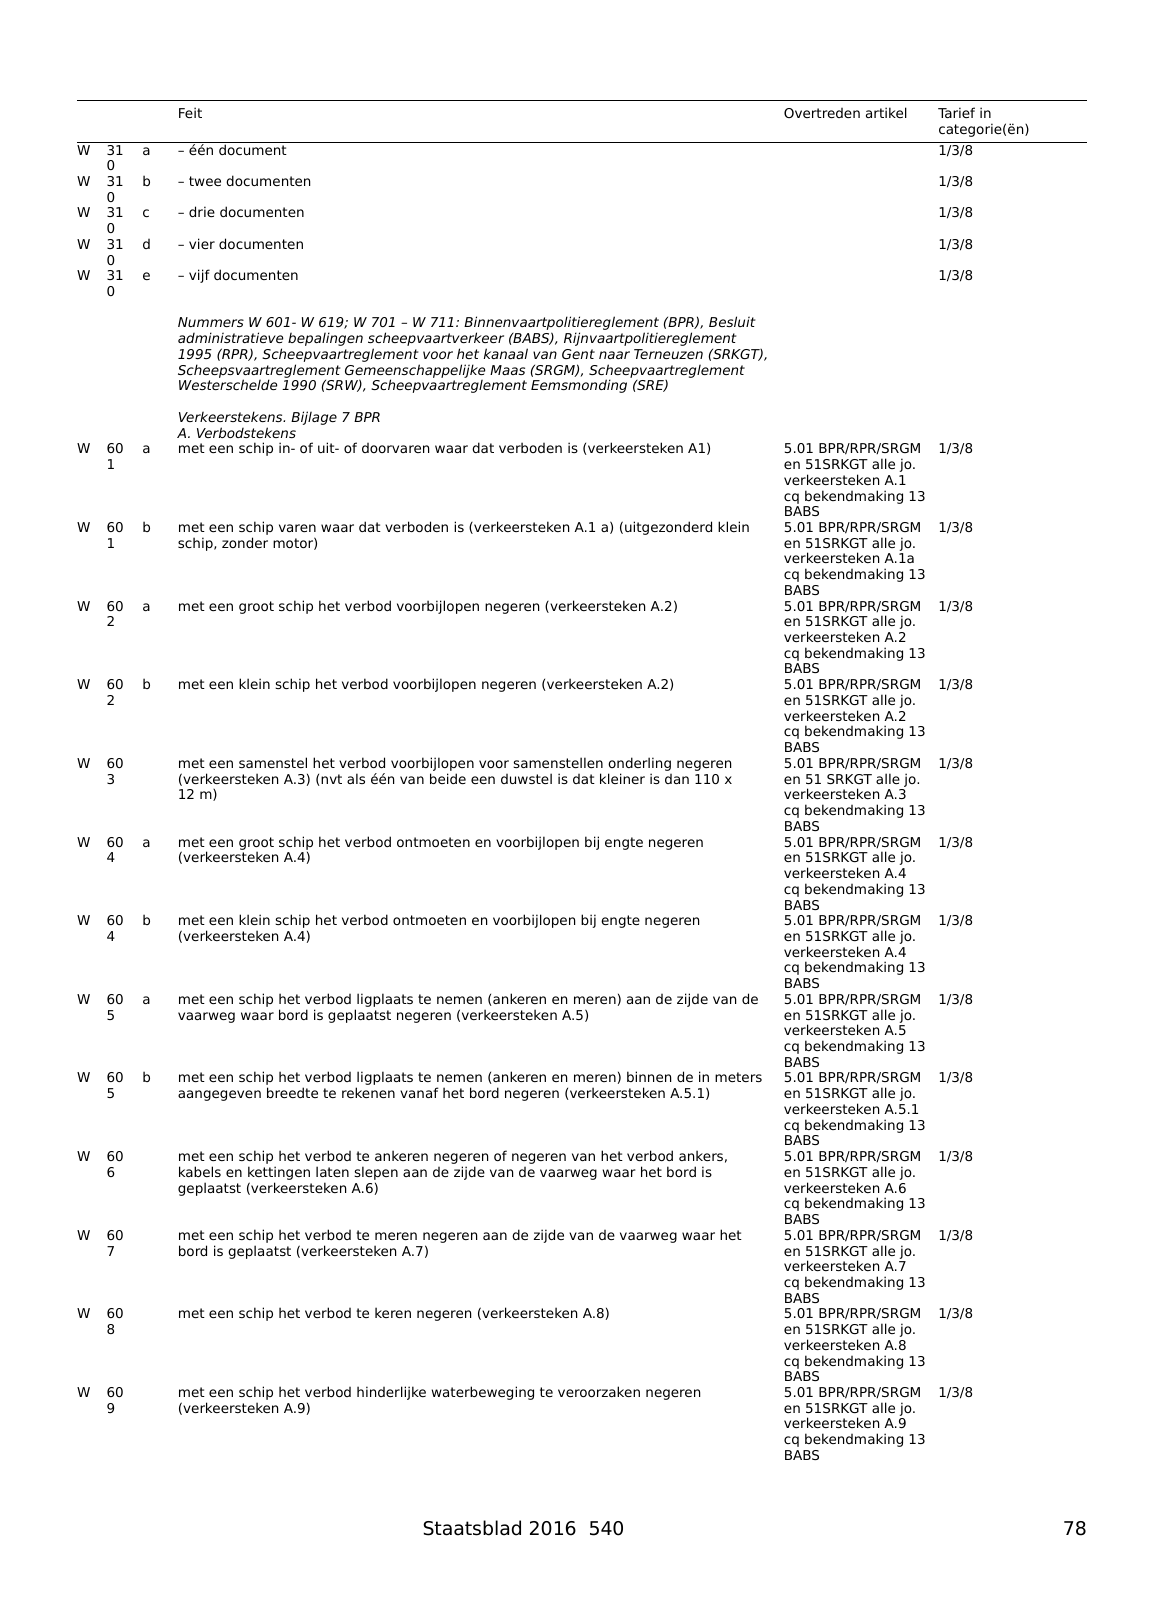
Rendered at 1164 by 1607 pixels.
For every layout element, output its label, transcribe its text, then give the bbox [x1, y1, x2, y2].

table_header Feit [172, 101, 778, 142]
table_header Tarief in categorie(ën) [932, 101, 1087, 142]
table_header [101, 101, 136, 142]
table_header [77, 101, 101, 142]
table_header Overtreden artikel [778, 101, 932, 142]
table_header [136, 101, 172, 142]
